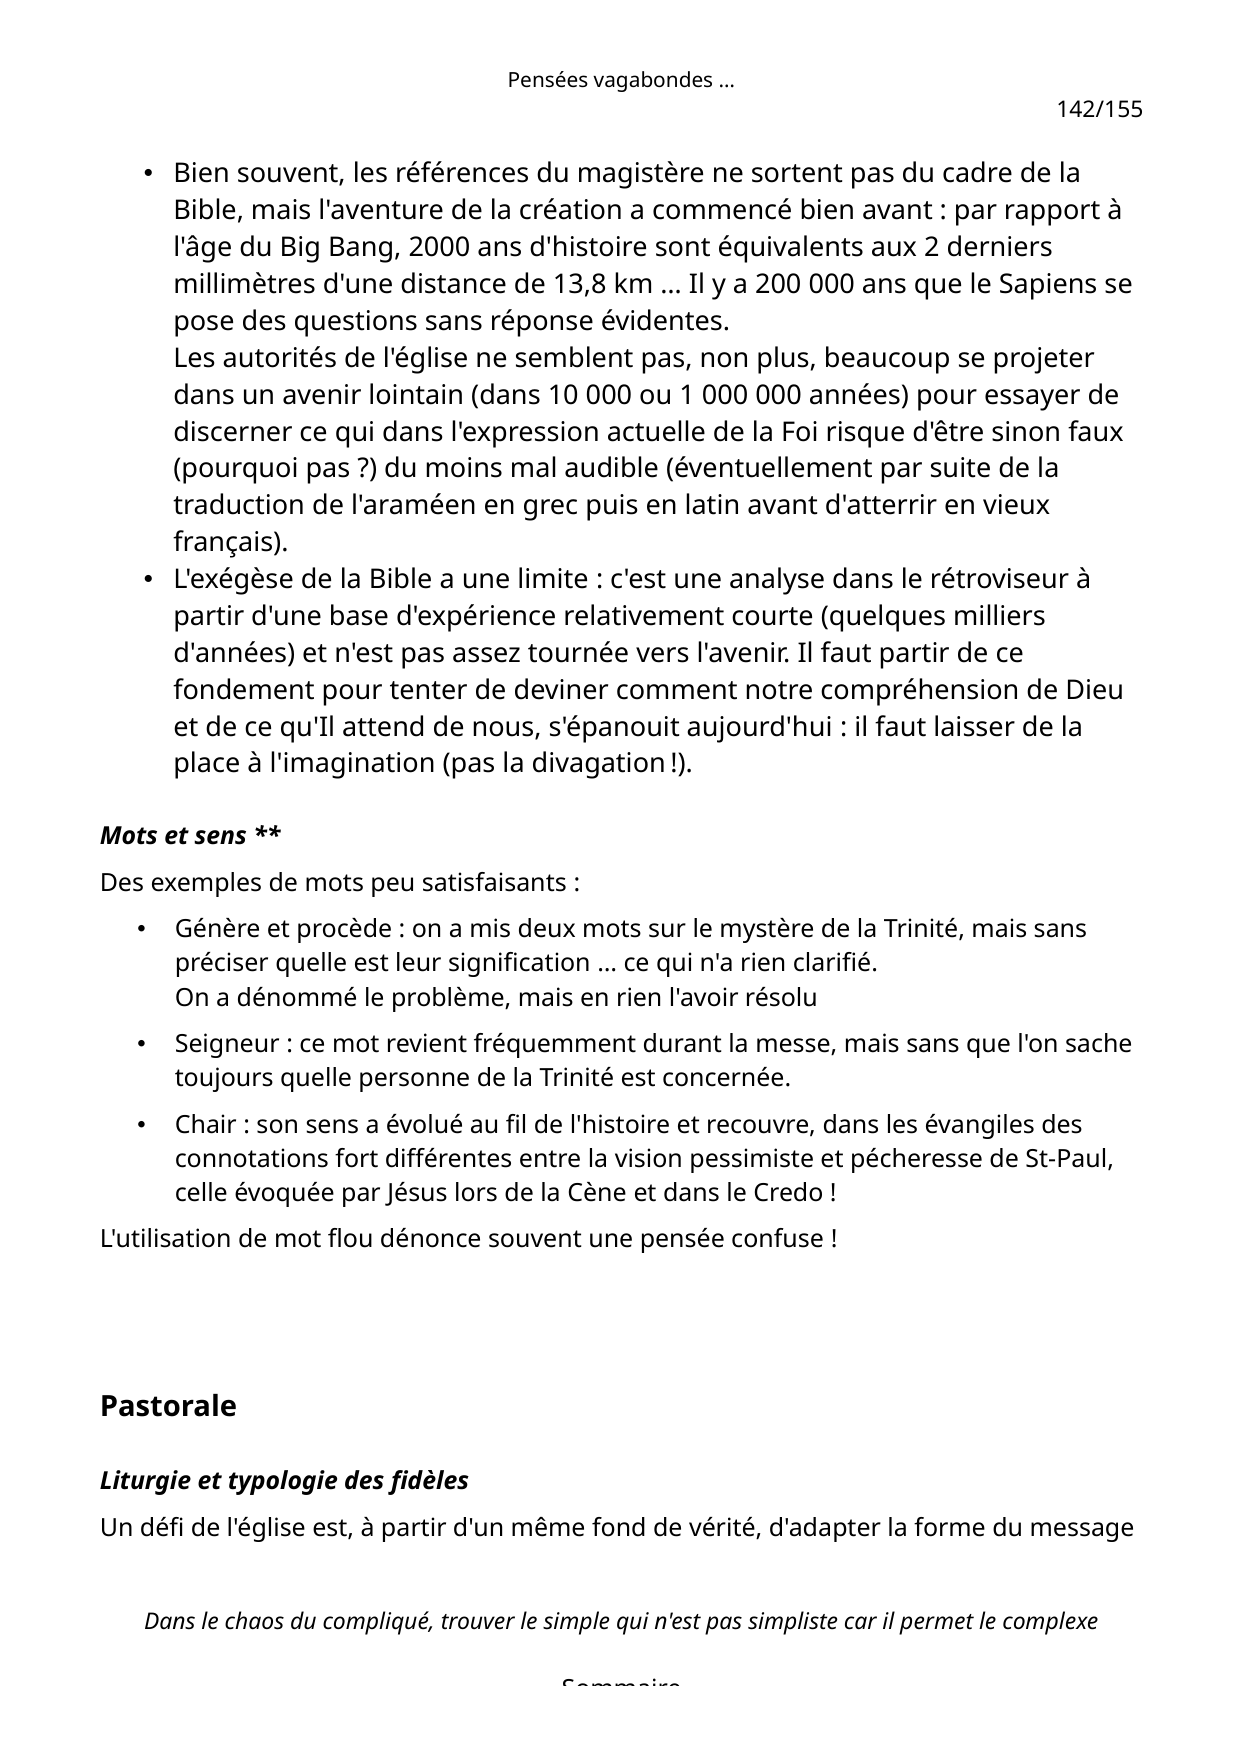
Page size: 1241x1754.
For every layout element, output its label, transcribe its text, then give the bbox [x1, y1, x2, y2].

list Génère et procède : on a mis deux mots sur le mystère de la Trinité, mais sans préciser quelle est leur signification … ce qui n'a rien clarifié. On a dénommé le problème, mais en rien l'avoir résolu [137, 911, 1143, 1013]
subtitle Pastorale [99, 1386, 1143, 1425]
list Chair : son sens a évolué au fil de l'histoire et recouvre, dans les évangiles des connotations fort différentes entre la vision pessimiste et pécheresse de St-Paul, celle évoquée par Jésus lors de la Cène et dans le Credo ! [137, 1106, 1143, 1208]
subtitle Mots et sens ** [99, 818, 1143, 852]
subtitle Liturgie et typologie des fidèles [99, 1463, 1143, 1497]
text L'utilisation de mot flou dénonce souvent une pensée confuse ! [99, 1221, 1143, 1255]
list Bien souvent, les références du magistère ne sortent pas du cadre de la Bible, mais l'aventure de la création a commencé bien avant : par rapport à l'âge du Big Bang, 2000 ans d'histoire sont équivalents aux 2 derniers millimètres d'une distance de 13,8 km … Il y a 200 000 ans que le Sapiens se pose des questions sans réponse évidentes. Les autorités de l'église ne semblent pas, non plus, beaucoup se projeter dans un avenir lointain (dans 10 000 ou 1 000 000 années) pour essayer de discerner ce qui dans l'expression actuelle de la Foi risque d'être sinon faux (pourquoi pas ?) du moins mal audible (éventuellement par suite de la traduction de l'araméen en grec puis en latin avant d'atterrir en vieux français). [144, 154, 1143, 559]
list Seigneur : ce mot revient fréquemment durant la messe, mais sans que l'on sache toujours quelle personne de la Trinité est concernée. [137, 1026, 1143, 1094]
list L'exégèse de la Bible a une limite : c'est une analyse dans le rétroviseur à partir d'une base d'expérience relativement courte (quelques milliers d'années) et n'est pas assez tournée vers l'avenir. Il faut partir de ce fondement pour tenter de deviner comment notre compréhension de Dieu et de ce qu'Il attend de nous, s'épanouit aujourd'hui : il faut laisser de la place à l'imagination (pas la divagation !). [144, 559, 1143, 781]
text Des exemples de mots peu satisfaisants : [99, 864, 1143, 898]
text Un défi de l'église est, à partir d'un même fond de vérité, d'adapter la forme du message [99, 1509, 1143, 1543]
